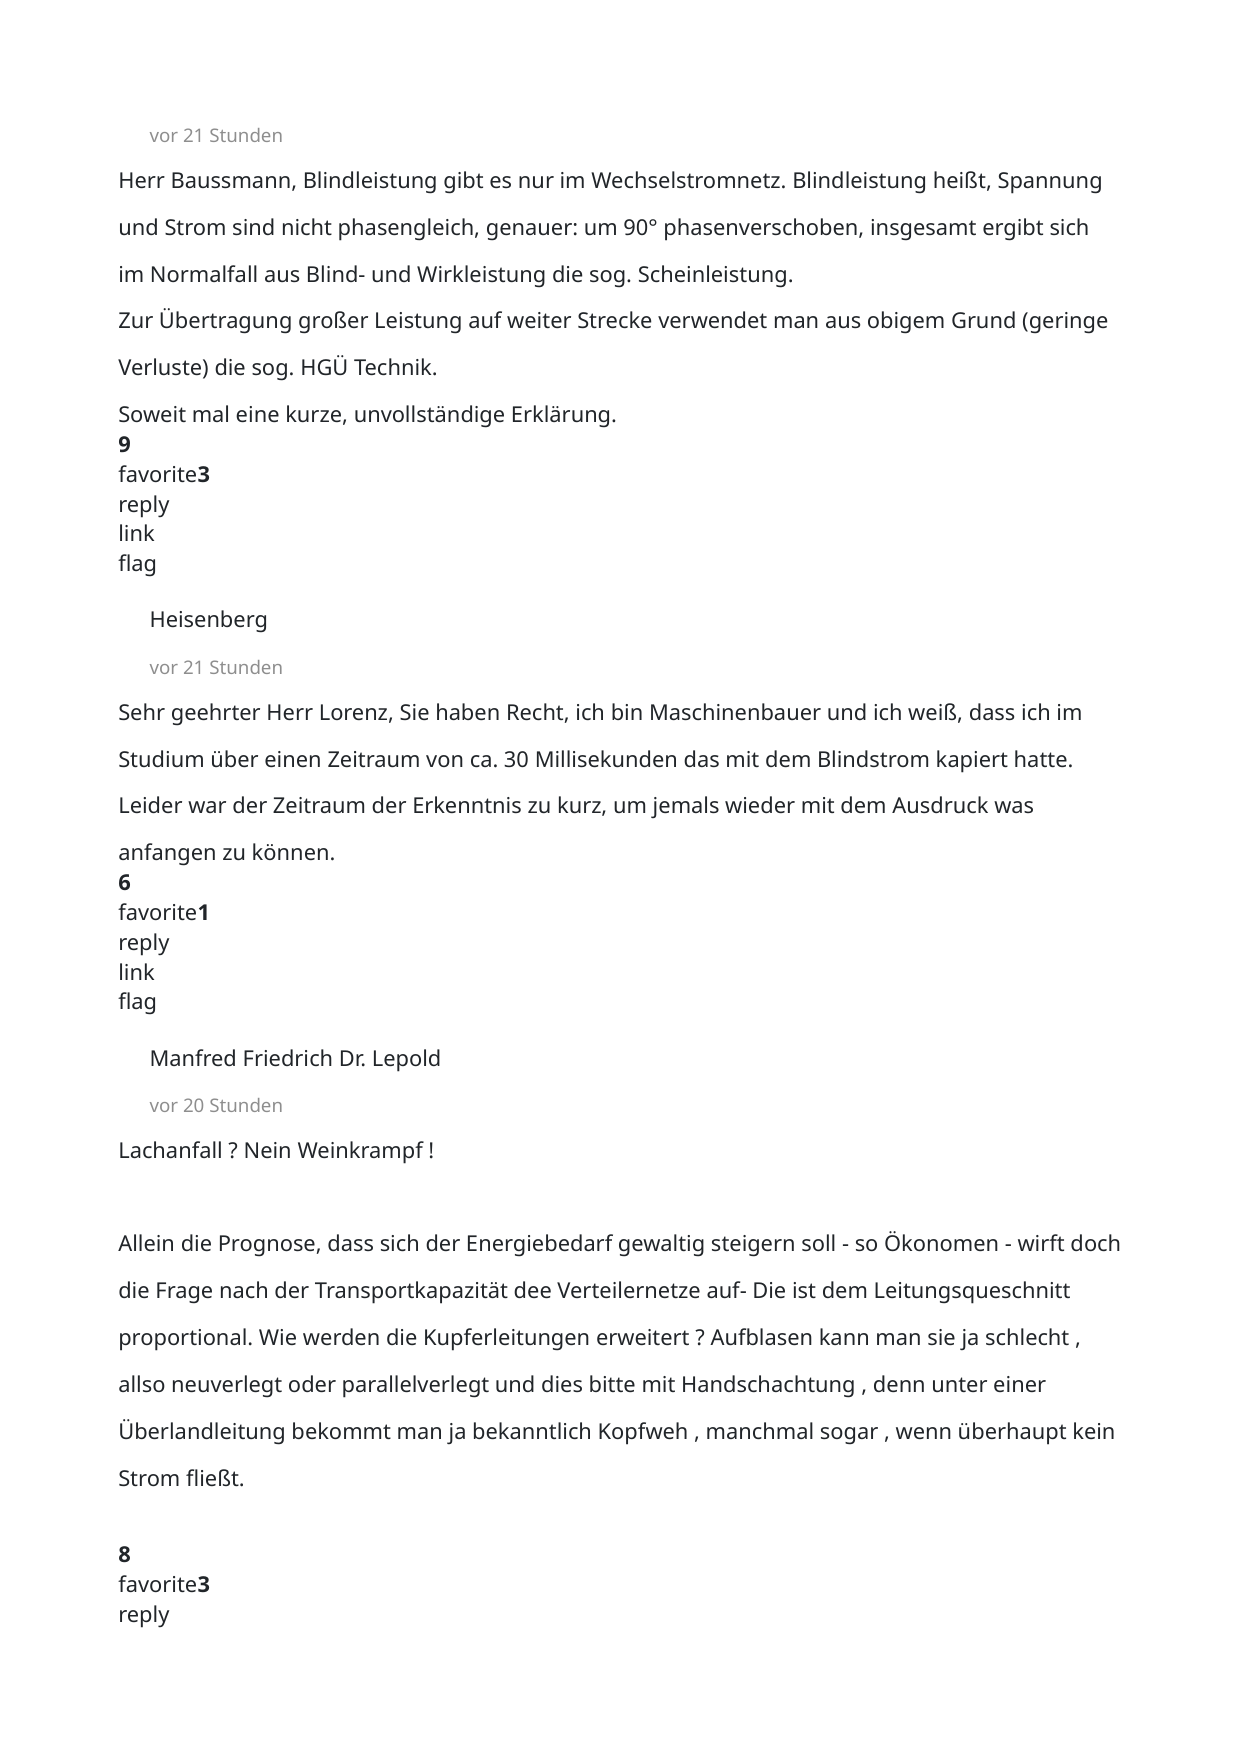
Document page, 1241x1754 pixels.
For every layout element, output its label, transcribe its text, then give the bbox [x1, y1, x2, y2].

text 9 [118, 429, 1122, 459]
text 6 [118, 867, 1122, 897]
text Manfred Friedrich Dr. Lepold [149, 1032, 1114, 1072]
text link [118, 518, 1122, 548]
text 8 [118, 1539, 1122, 1569]
text favorite3 [118, 1569, 1122, 1599]
text vor 21 Stunden [149, 650, 1122, 679]
text flag [118, 986, 1122, 1016]
text Lachanfall ? Nein Weinkrampf ! Allein die Prognose, dass sich der Energiebedarf gewaltig steigern soll - so Ökonomen - wirft doch die Frage nach der Transportkapazität dee Verteilernetze auf- Die ist dem Leitungsqueschnitt proportional. Wie werden die Kupferleitungen erweitert ? Aufblasen kann man sie ja schlecht , allso neuverlegt oder parallelverlegt und dies bitte mit Handschachtung , denn unter einer Überlandleitung bekommt man ja bekanntlich Kopfweh , manchmal sogar , wenn überhaupt kein Strom fließt. [118, 1118, 1122, 1539]
text flag [118, 548, 1122, 578]
text reply [118, 489, 1122, 518]
text link [118, 956, 1122, 986]
text Herr Baussmann, Blindleistung gibt es nur im Wechselstromnetz. Blindleistung heißt, Spannung und Strom sind nicht phasengleich, genauer: um 90° phasenverschoben, insgesamt ergibt sich im Normalfall aus Blind- und Wirkleistung die sog. Scheinleistung. Zur Übertragung großer Leistung auf weiter Strecke verwendet man aus obigem Grund (geringe Verluste) die sog. HGÜ Technik. Soweit mal eine kurze, unvollständige Erklärung. [118, 148, 1122, 429]
text vor 20 Stunden [149, 1088, 1122, 1118]
text reply [118, 1599, 1122, 1629]
text Heisenberg [149, 594, 1114, 634]
text favorite1 [118, 897, 1122, 927]
text Sehr geehrter Herr Lorenz, Sie haben Recht, ich bin Maschinenbauer und ich weiß, dass ich im Studium über einen Zeitraum von ca. 30 Millisekunden das mit dem Blindstrom kapiert hatte. Leider war der Zeitraum der Erkenntnis zu kurz, um jemals wieder mit dem Ausdruck was anfangen zu können. [118, 679, 1122, 867]
text vor 21 Stunden [149, 118, 1122, 148]
text reply [118, 927, 1122, 956]
text favorite3 [118, 459, 1122, 489]
